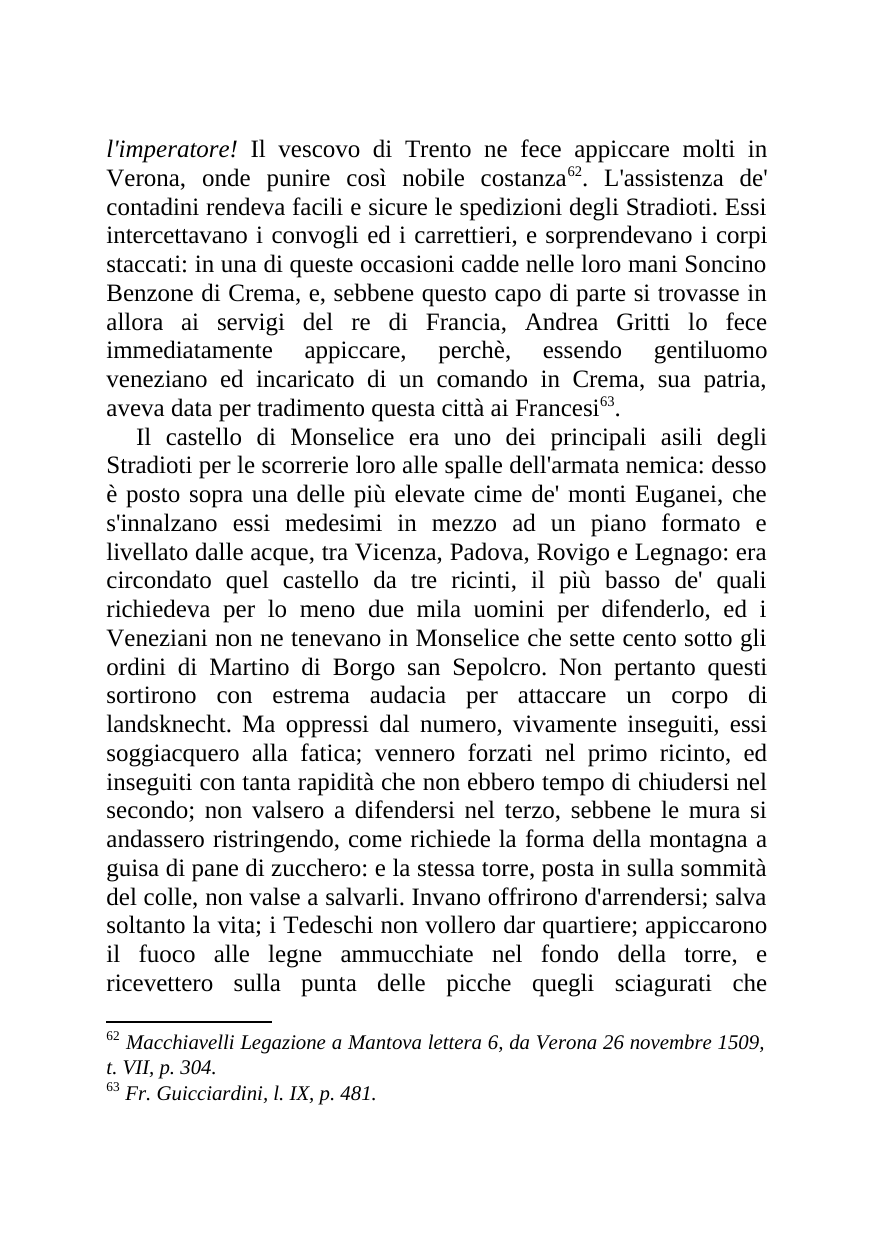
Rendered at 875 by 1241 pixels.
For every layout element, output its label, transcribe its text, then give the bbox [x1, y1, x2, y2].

text Il castello di Monselice era uno dei principali asili degli Stradioti per le scorrerie loro alle spalle dell'armata nemica: desso è posto sopra una delle più elevate cime de' monti Euganei, che s'innalzano essi medesimi in mezzo ad un piano formato e livellato dalle acque, tra Vicenza, Padova, Rovigo e Legnago: era circondato quel castello da tre ricinti, il più basso de' quali richiedeva per lo meno due mila uomini per difenderlo, ed i Veneziani non ne tenevano in Monselice che sette cento sotto gli ordini di Martino di Borgo san Sepolcro. Non pertanto questi sortirono con estrema audacia per attaccare un corpo di landsknecht. Ma oppressi dal numero, vivamente inseguiti, essi soggiacquero alla fatica; vennero forzati nel primo ricinto, ed inseguiti con tanta rapidità che non ebbero tempo di chiudersi nel secondo; non valsero a difendersi nel terzo, sebbene le mura si andassero ristringendo, come richiede la forma della montagna a guisa di pane di zucchero: e la stessa torre, posta in sulla sommità del colle, non valse a salvarli. Invano offrirono d'arrendersi; salva soltanto la vita; i Tedeschi non vollero dar quartiere; appiccarono il fuoco alle legne ammucchiate nel fondo della torre, e ricevettero sulla punta delle picche quegli sciagurati che [106, 422, 768, 997]
text l'imperatore! Il vescovo di Trento ne fece appiccare molti in Verona, onde punire così nobile costanza. L'assistenza de' contadini rendeva facili e sicure le spedizioni degli Stradioti. Essi intercettavano i convogli ed i carrettieri, e sorprendevano i corpi staccati: in una di queste occasioni cadde nelle loro mani Soncino Benzone di Crema, e, sebbene questo capo di parte si trovasse in allora ai servigi del re di Francia, Andrea Gritti lo fece immediatamente appiccare, perchè, essendo gentiluomo veneziano ed incaricato di un comando in Crema, sua patria, aveva data per tradimento questa città ai Francesi. [106, 134, 768, 422]
text Fr. Guicciardini, l. IX, p. 481. [106, 1079, 768, 1105]
text Macchiavelli Legazione a Mantova lettera 6, da Verona 26 novembre 1509, t. VII, p. 304. [106, 1028, 768, 1079]
